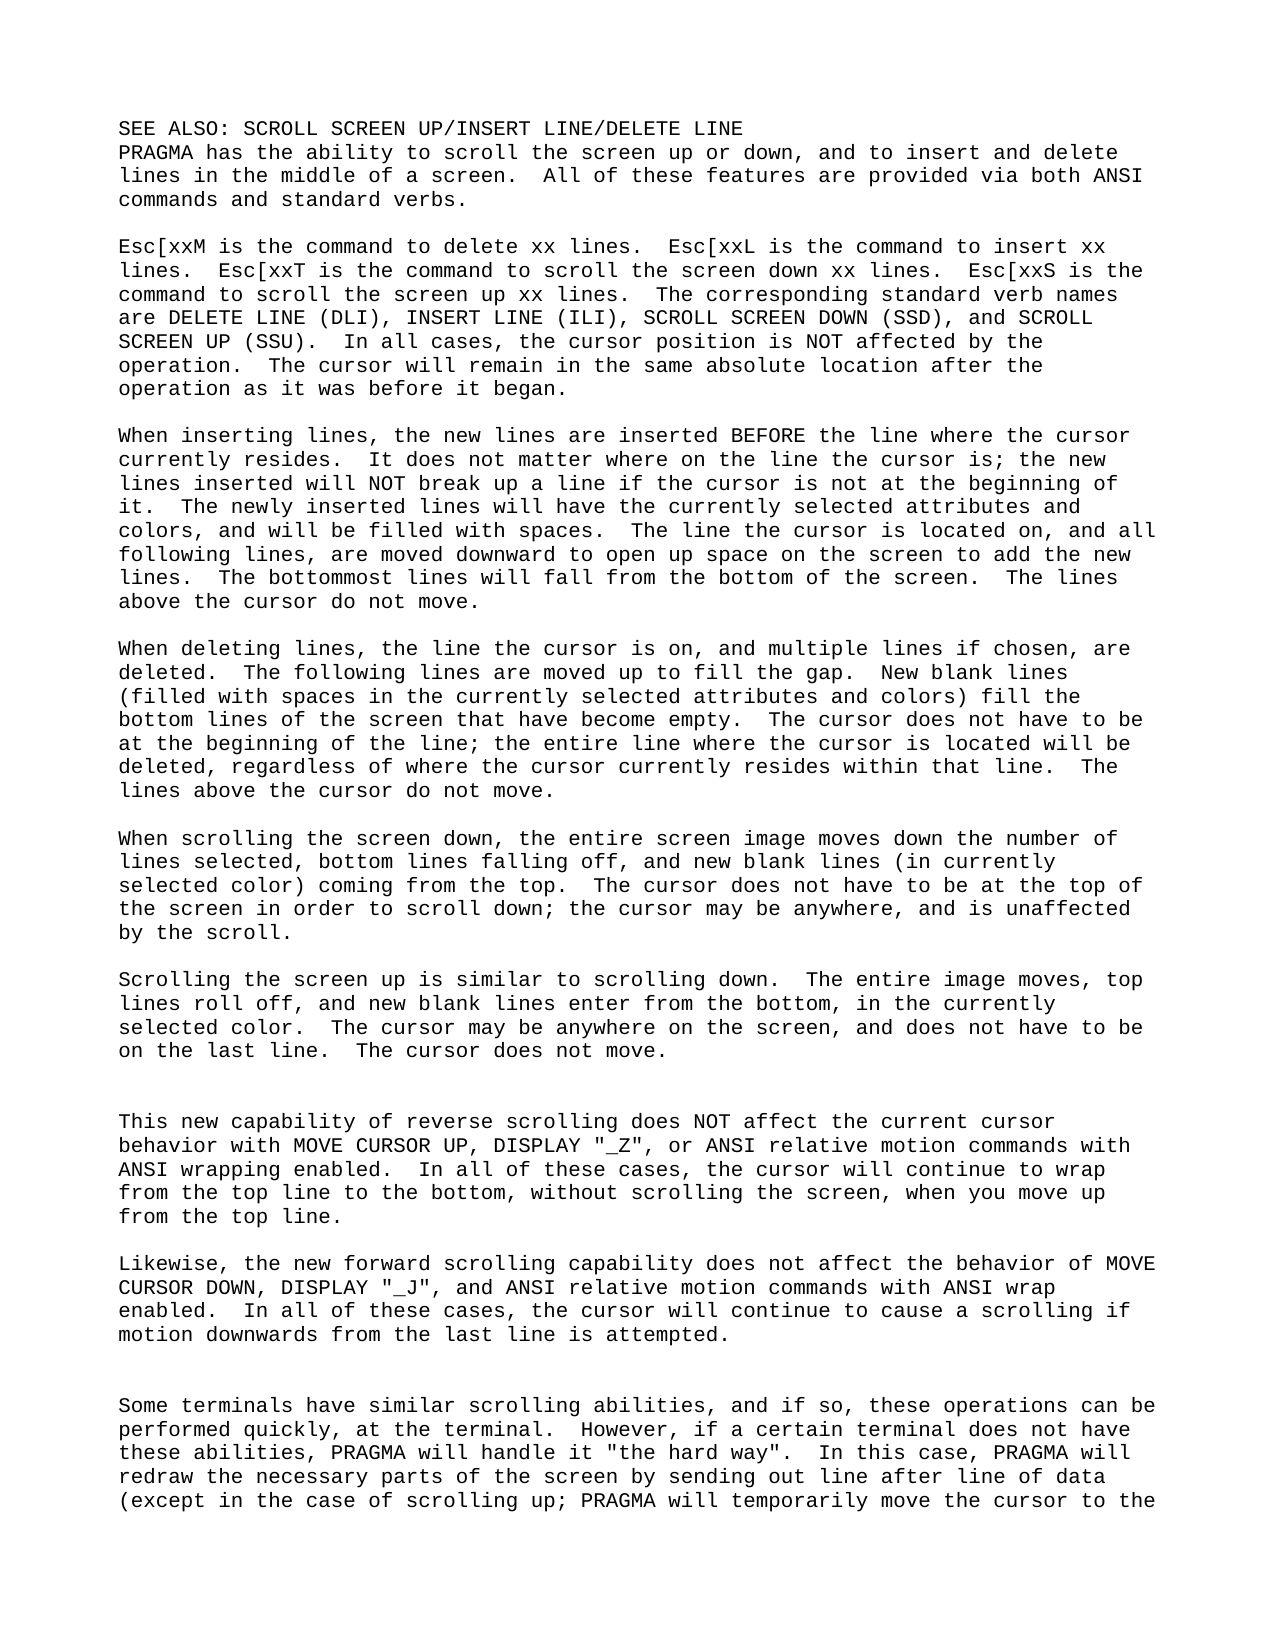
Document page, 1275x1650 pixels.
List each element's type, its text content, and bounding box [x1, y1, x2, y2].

text Likewise, the new forward scrolling capability does not affect the behavior of MOVE CURSOR DOWN, DISPLAY "_J", and ANSI relative motion commands with ANSI wrap enabled. In all of these cases, the cursor will continue to cause a scrolling if motion downwards from the last line is attempted. [118, 1253, 1157, 1348]
text When scrolling the screen down, the entire screen image moves down the number of lines selected, bottom lines falling off, and new blank lines (in currently selected color) coming from the top. The cursor does not have to be at the top of the screen in order to scroll down; the cursor may be anywhere, and is unaffected by the scroll. [118, 827, 1157, 946]
text Scrolling the screen up is similar to scrolling down. The entire image moves, top lines roll off, and new blank lines enter from the bottom, in the currently selected color. The cursor may be anywhere on the screen, and does not have to be on the last line. The cursor does not move. [118, 969, 1157, 1064]
text PRAGMA has the ability to scroll the screen up or down, and to insert and delete lines in the middle of a screen. All of these features are provided via both ANSI commands and standard verbs. [118, 142, 1157, 213]
text SEE ALSO: SCROLL SCREEN UP/INSERT LINE/DELETE LINE [118, 118, 1157, 142]
text Some terminals have similar scrolling abilities, and if so, these operations can be performed quickly, at the terminal. However, if a certain terminal does not have these abilities, PRAGMA will handle it "the hard way". In this case, PRAGMA will redraw the necessary parts of the screen by sending out line after line of data (except in the case of scrolling up; PRAGMA will temporarily move the cursor to the [118, 1395, 1157, 1513]
text When inserting lines, the new lines are inserted BEFORE the line where the cursor currently resides. It does not matter where on the line the cursor is; the new lines inserted will NOT break up a line if the cursor is not at the beginning of it. The newly inserted lines will have the currently selected attributes and colors, and will be filled with spaces. The line the cursor is located on, and all following lines, are moved downward to open up space on the screen to add the new lines. The bottommost lines will fall from the bottom of the screen. The lines above the cursor do not move. [118, 426, 1157, 615]
text When deleting lines, the line the cursor is on, and multiple lines if chosen, are deleted. The following lines are moved up to fill the gap. New blank lines (filled with spaces in the currently selected attributes and colors) fill the bottom lines of the screen that have become empty. The cursor does not have to be at the beginning of the line; the entire line where the cursor is located will be deleted, regardless of where the cursor currently resides within that line. The lines above the cursor do not move. [118, 638, 1157, 804]
text Esc[xxM is the command to delete xx lines. Esc[xxL is the command to insert xx lines. Esc[xxT is the command to scroll the screen down xx lines. Esc[xxS is the command to scroll the screen up xx lines. The corresponding standard verb names are DELETE LINE (DLI), INSERT LINE (ILI), SCROLL SCREEN DOWN (SSD), and SCROLL SCREEN UP (SSU). In all cases, the cursor position is NOT affected by the operation. The cursor will remain in the same absolute location after the operation as it was before it began. [118, 236, 1157, 402]
text This new capability of reverse scrolling does NOT affect the current cursor behavior with MOVE CURSOR UP, DISPLAY "_Z", or ANSI relative motion commands with ANSI wrapping enabled. In all of these cases, the cursor will continue to wrap from the top line to the bottom, without scrolling the screen, when you move up from the top line. [118, 1111, 1157, 1229]
